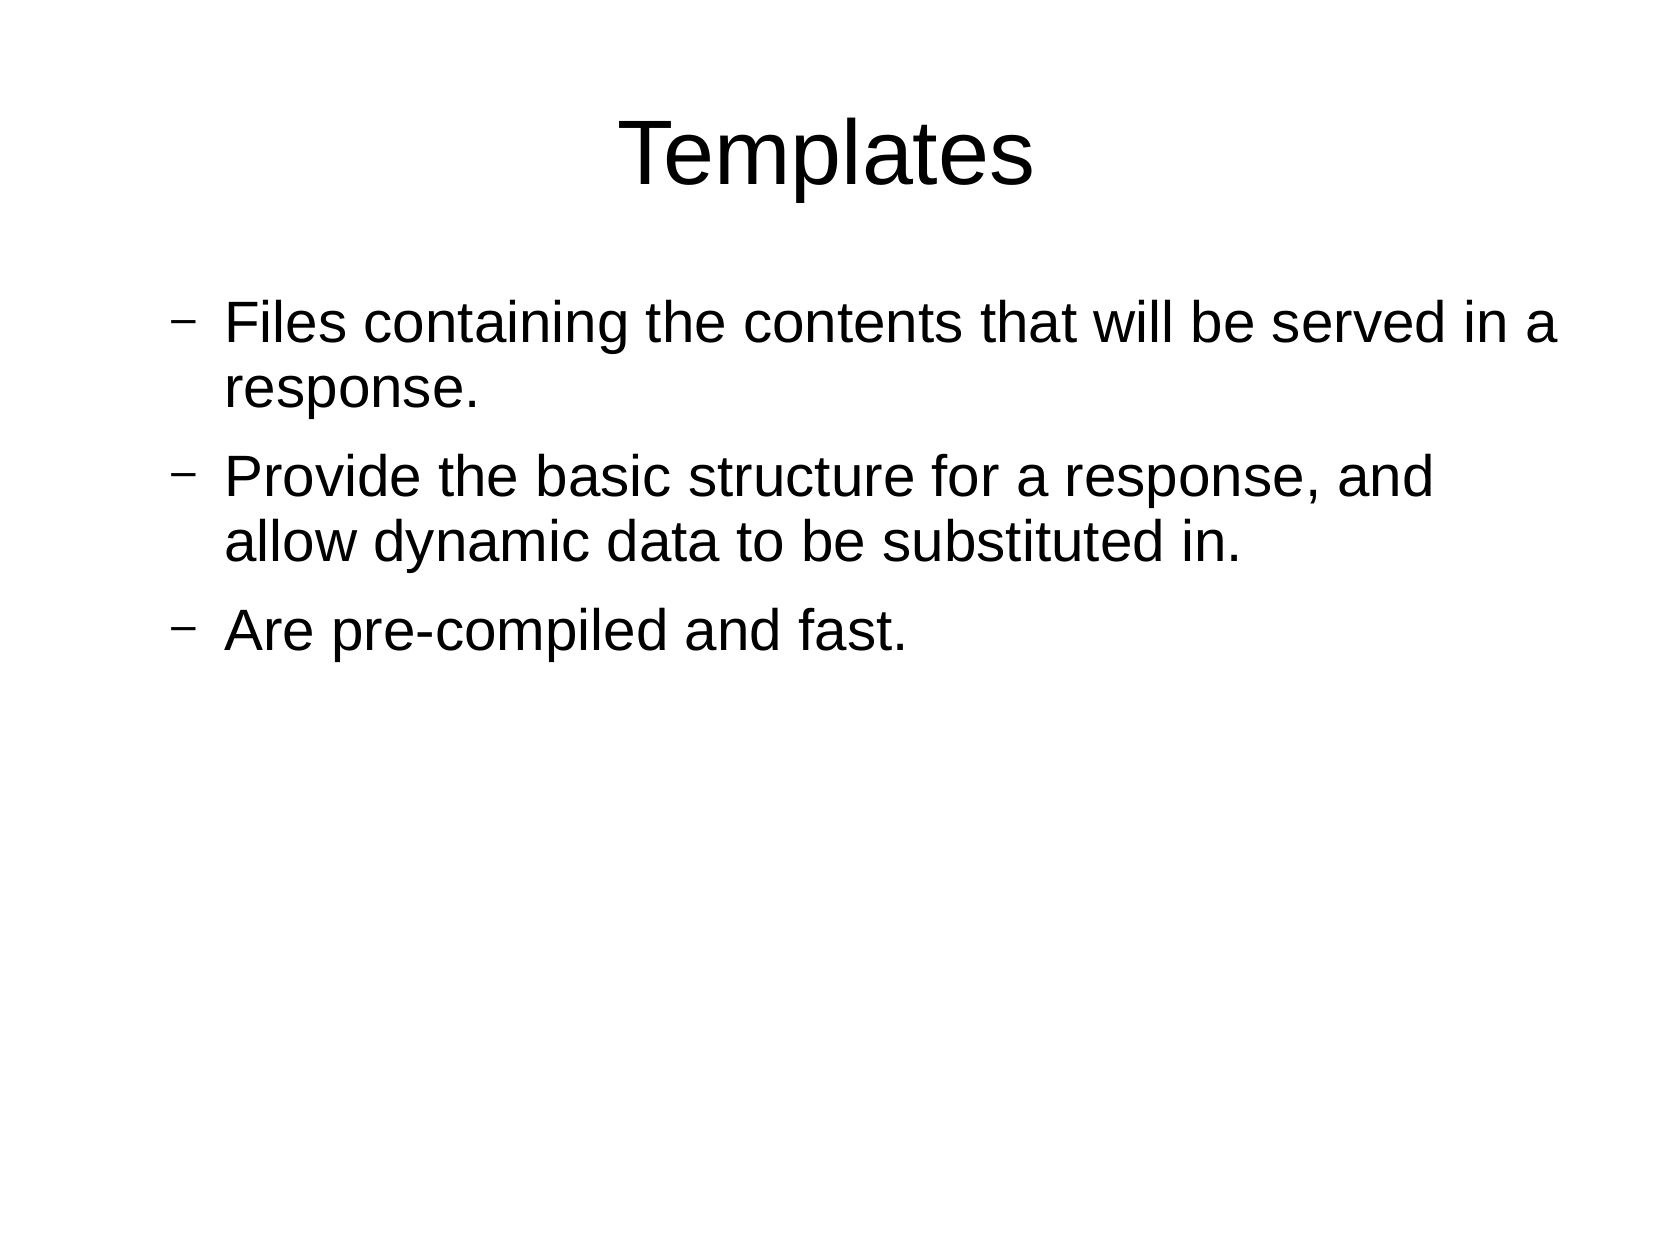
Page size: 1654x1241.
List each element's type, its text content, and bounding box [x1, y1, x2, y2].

title Templates [82, 49, 1571, 257]
list Files containing the contents that will be served in a response. Provide the basic structure for a response, and allow dynamic data to be substituted in. Are pre-compiled and fast. [82, 290, 1571, 1010]
